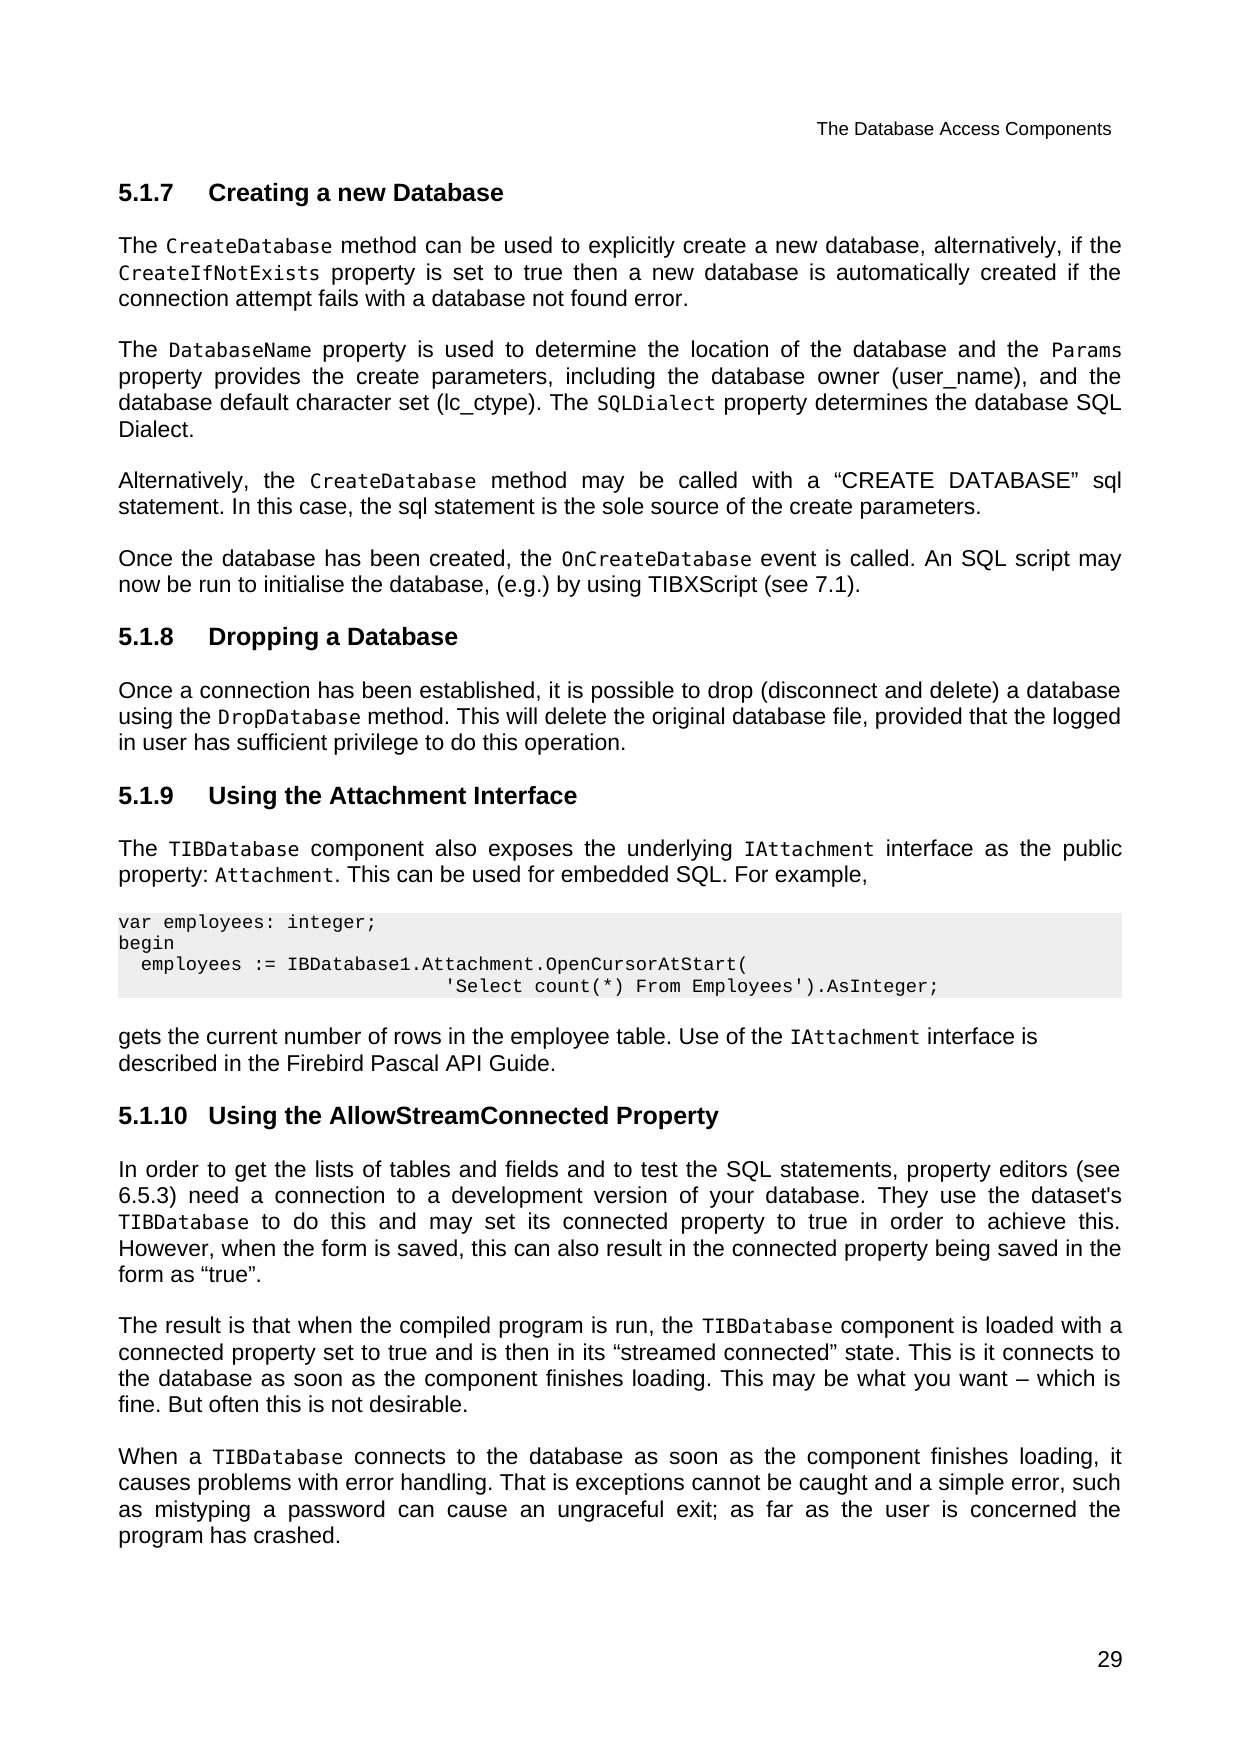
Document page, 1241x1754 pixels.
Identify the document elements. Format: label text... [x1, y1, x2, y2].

text The TIBDatabase component also exposes the underlying IAttachment interface as the public property: Attachment. This can be used for embedded SQL. For example, [118, 835, 1122, 888]
text In order to get the lists of tables and fields and to test the SQL statements, property editors (see 6.5.3) need a connection to a development version of your database. They use the dataset's TIBDatabase to do this and may set its connected property to true in order to achieve this. However, when the form is saved, this can also result in the connected property being saved in the form as “true”. [118, 1156, 1122, 1287]
text The result is that when the compiled program is run, the TIBDatabase component is loaded with a connected property set to true and is then in its “streamed connected” state. This is it connects to the database as soon as the component finishes loading. This may be what you want – which is fine. But often this is not desirable. [118, 1312, 1122, 1418]
text begin [118, 934, 1122, 955]
text The DatabaseName property is used to determine the location of the database and the Params property provides the create parameters, including the database owner (user_name), and the database default character set (lc_ctype). The SQLDialect property determines the database SQL Dialect. [118, 336, 1122, 442]
subtitle Creating a new Database [118, 178, 1122, 207]
text gets the current number of rows in the employee table. Use of the IAttachment interface is described in the Firebird Pascal API Guide. [118, 1023, 1122, 1076]
subtitle Using the AllowStreamConnected Property [118, 1101, 1122, 1130]
text employees := IBDatabase1.Attachment.OpenCursorAtStart( [118, 955, 1122, 976]
text Once a connection has been established, it is possible to drop (disconnect and delete) a database using the DropDatabase method. This will delete the original database file, provided that the logged in user has sufficient privilege to do this operation. [118, 677, 1122, 756]
text Once the database has been created, the OnCreateDatabase event is called. An SQL script may now be run to initialise the database, (e.g.) by using TIBXScript (see 7.1). [118, 544, 1122, 597]
text var employees: integer; [118, 913, 1122, 934]
text Alternatively, the CreateDatabase method may be called with a “CREATE DATABASE” sql statement. In this case, the sql statement is the sole source of the create parameters. [118, 467, 1122, 519]
text The CreateDatabase method can be used to explicitly create a new database, alternatively, if the CreateIfNotExists property is set to true then a new database is automatically created if the connection attempt fails with a database not found error. [118, 232, 1122, 311]
text 'Select count(*) From Employees').AsInteger; [118, 976, 1122, 998]
text When a TIBDatabase connects to the database as soon as the component finishes loading, it causes problems with error handling. That is exceptions cannot be caught and a simple error, such as mistyping a password can cause an ungraceful exit; as far as the user is concerned the program has crashed. [118, 1443, 1122, 1548]
subtitle Dropping a Database [118, 622, 1122, 651]
subtitle Using the Attachment Interface [118, 781, 1122, 809]
